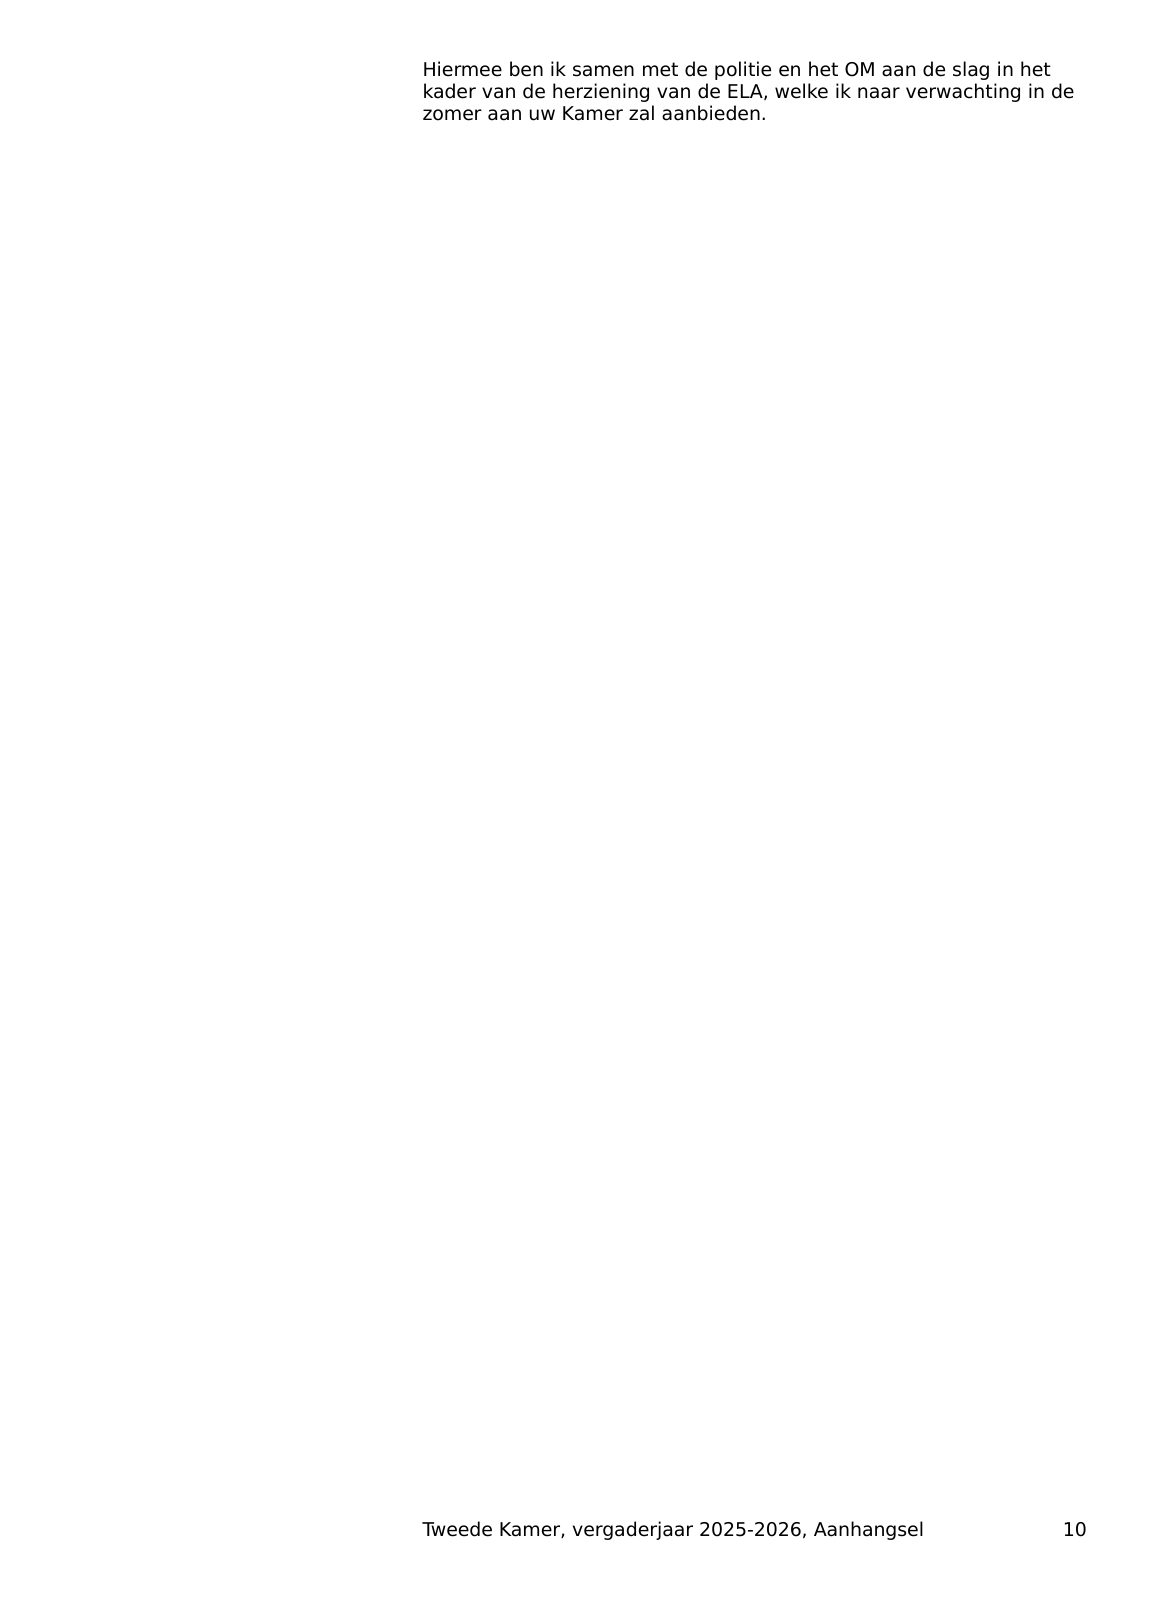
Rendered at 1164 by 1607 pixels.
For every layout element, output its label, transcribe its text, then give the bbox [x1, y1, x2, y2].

text Hiermee ben ik samen met de politie en het OM aan de slag in het kader van de herziening van de ELA, welke ik naar verwachting in de zomer aan uw Kamer zal aanbieden. [422, 59, 1087, 125]
